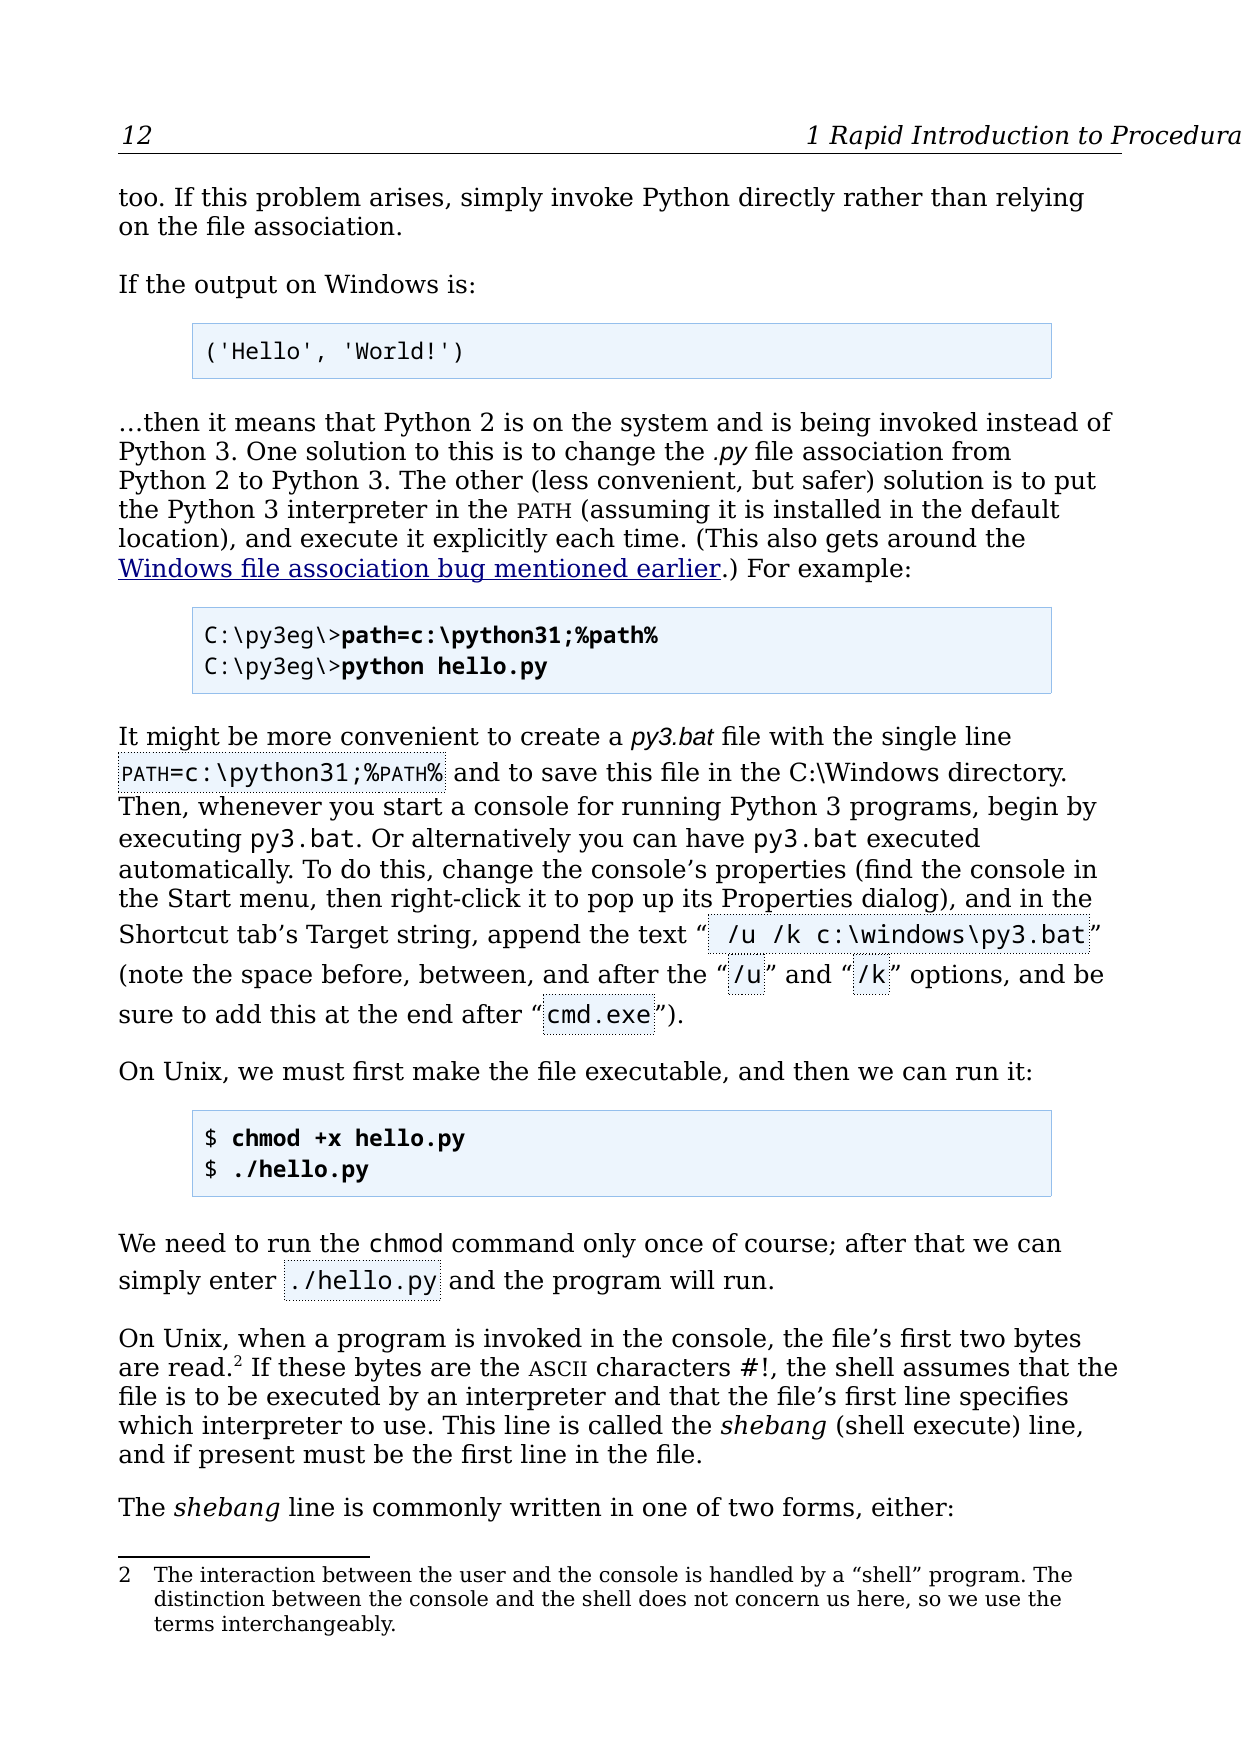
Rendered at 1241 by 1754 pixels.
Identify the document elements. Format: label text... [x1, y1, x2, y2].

text $ ./hello.py [193, 1141, 1051, 1196]
text too. If this problem arises, simply invoke Python directly rather than relying on the file association. [118, 183, 1122, 241]
text ('Hello', 'World!') [193, 324, 1051, 378]
text If the output on Windows is: [118, 271, 1122, 300]
text …then it means that Python 2 is on the system and is being invoked instead of Python 3. One solution to this is to change the .py file association from Python 2 to Python 3. The other (less convenient, but safer) solution is to put the Python 3 interpreter in the path (assuming it is installed in the default location), and execute it explicitly each time. (This also gets around the Windows file association bug mentioned earlier.) For example: [118, 408, 1122, 583]
text It might be more convenient to create a py3.bat file with the single line path=c:\python31;%path% and to save this file in the C:\Windows directory. Then, whenever you start a console for running Python 3 programs, begin by executing py3.bat. Or alternatively you can have py3.bat executed automatically. To do this, change the console’s properties (find the console in the Start menu, then right-click it to pop up its Properties dialog), and in the Shortcut tab’s Target string, append the text “ /u /k c:\windows\py3.bat” (note the space before, between, and after the “/u” and “/k” options, and be sure to add this at the end after “cmd.exe”). [118, 722, 1122, 1034]
text On Unix, we must first make the file executable, and then we can run it: [118, 1057, 1122, 1087]
text C:\py3eg\>python hello.py [193, 638, 1051, 693]
text The interaction between the user and the console is handled by a “shell” program. The distinction between the console and the shell does not concern us here, so we use the terms interchangeably. [118, 1563, 1122, 1636]
text C:\py3eg\>path=c:\python31;%path% [193, 608, 1051, 638]
text $ chmod +x hello.py [193, 1111, 1051, 1141]
text The shebang line is commonly written in one of two forms, either: [118, 1493, 1122, 1522]
text On Unix, when a program is invoked in the console, the file’s first two bytes are read. If these bytes are the ascii characters #!, the shell assumes that the file is to be executed by an interpreter and that the file’s first line specifies which interpreter to use. This line is called the shebang (shell execute) line, and if present must be the first line in the file. [118, 1324, 1122, 1469]
text We need to run the chmod command only once of course; after that we can simply enter ./hello.py and the program will run. [118, 1226, 1122, 1300]
